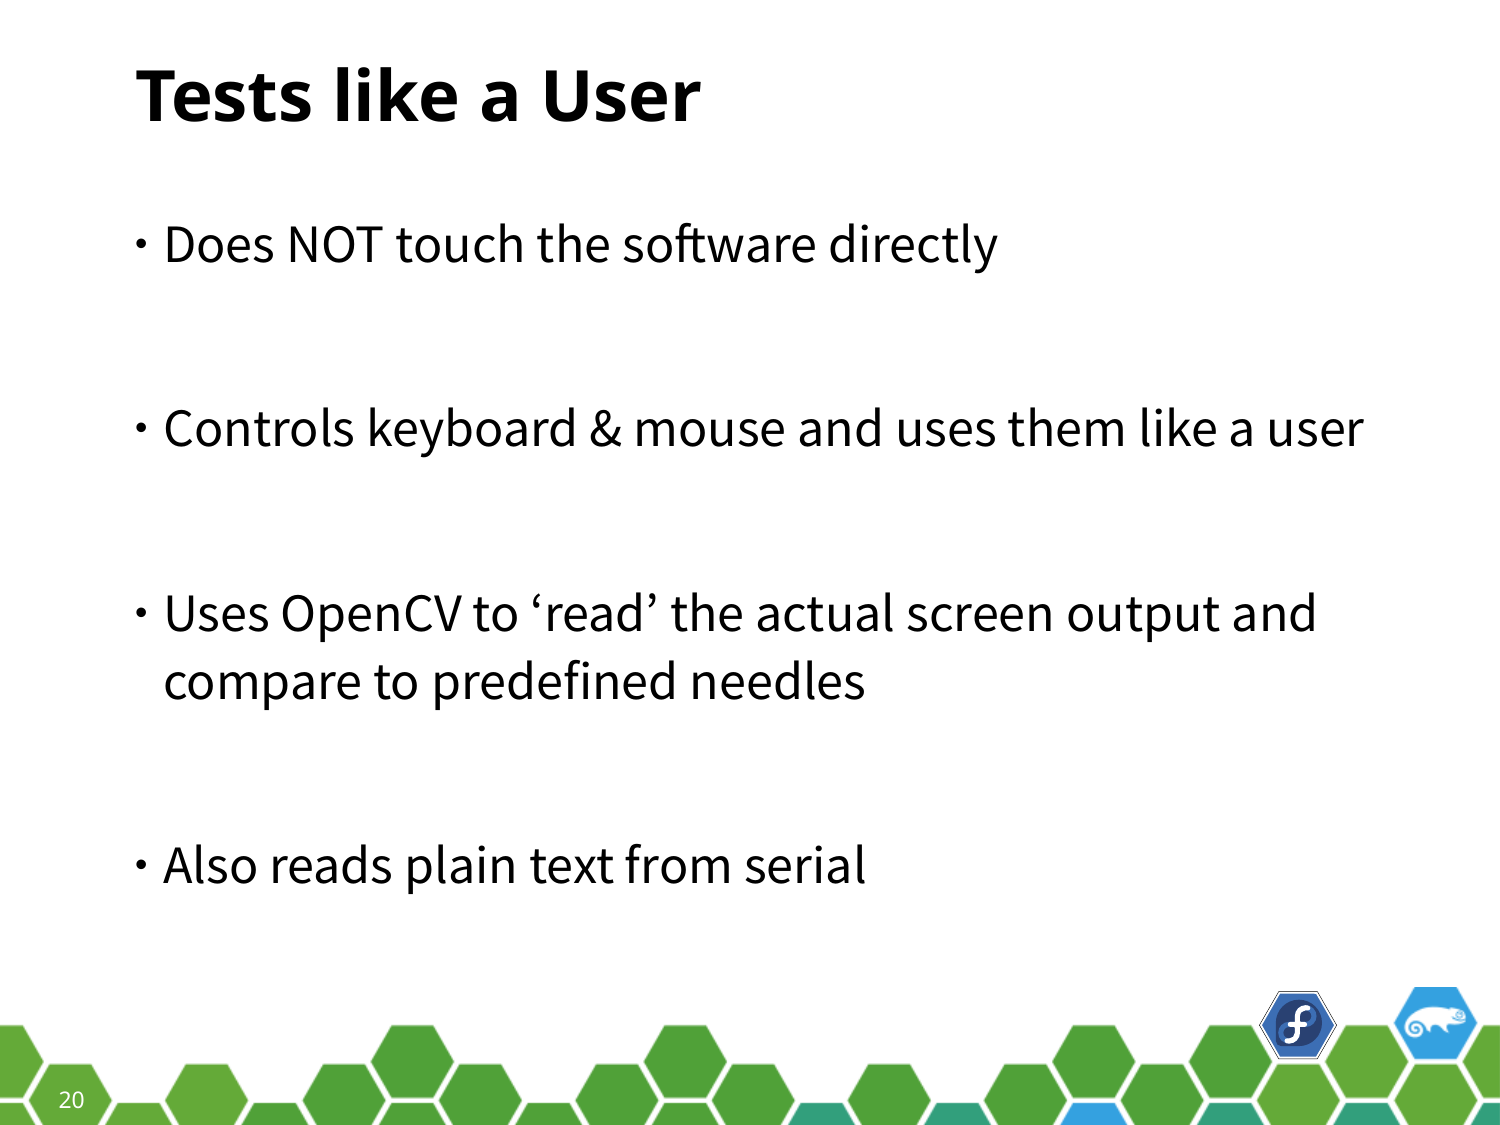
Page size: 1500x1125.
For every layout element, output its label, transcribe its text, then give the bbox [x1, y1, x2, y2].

title Tests like a User [135, 12, 1372, 175]
picture [0, 987, 1500, 1125]
list Does NOT touch the software directly Controls keyboard & mouse and uses them like a user Uses OpenCV to ‘read’ the actual screen output and compare to predefined needles Also reads plain text from serial [135, 208, 1372, 862]
